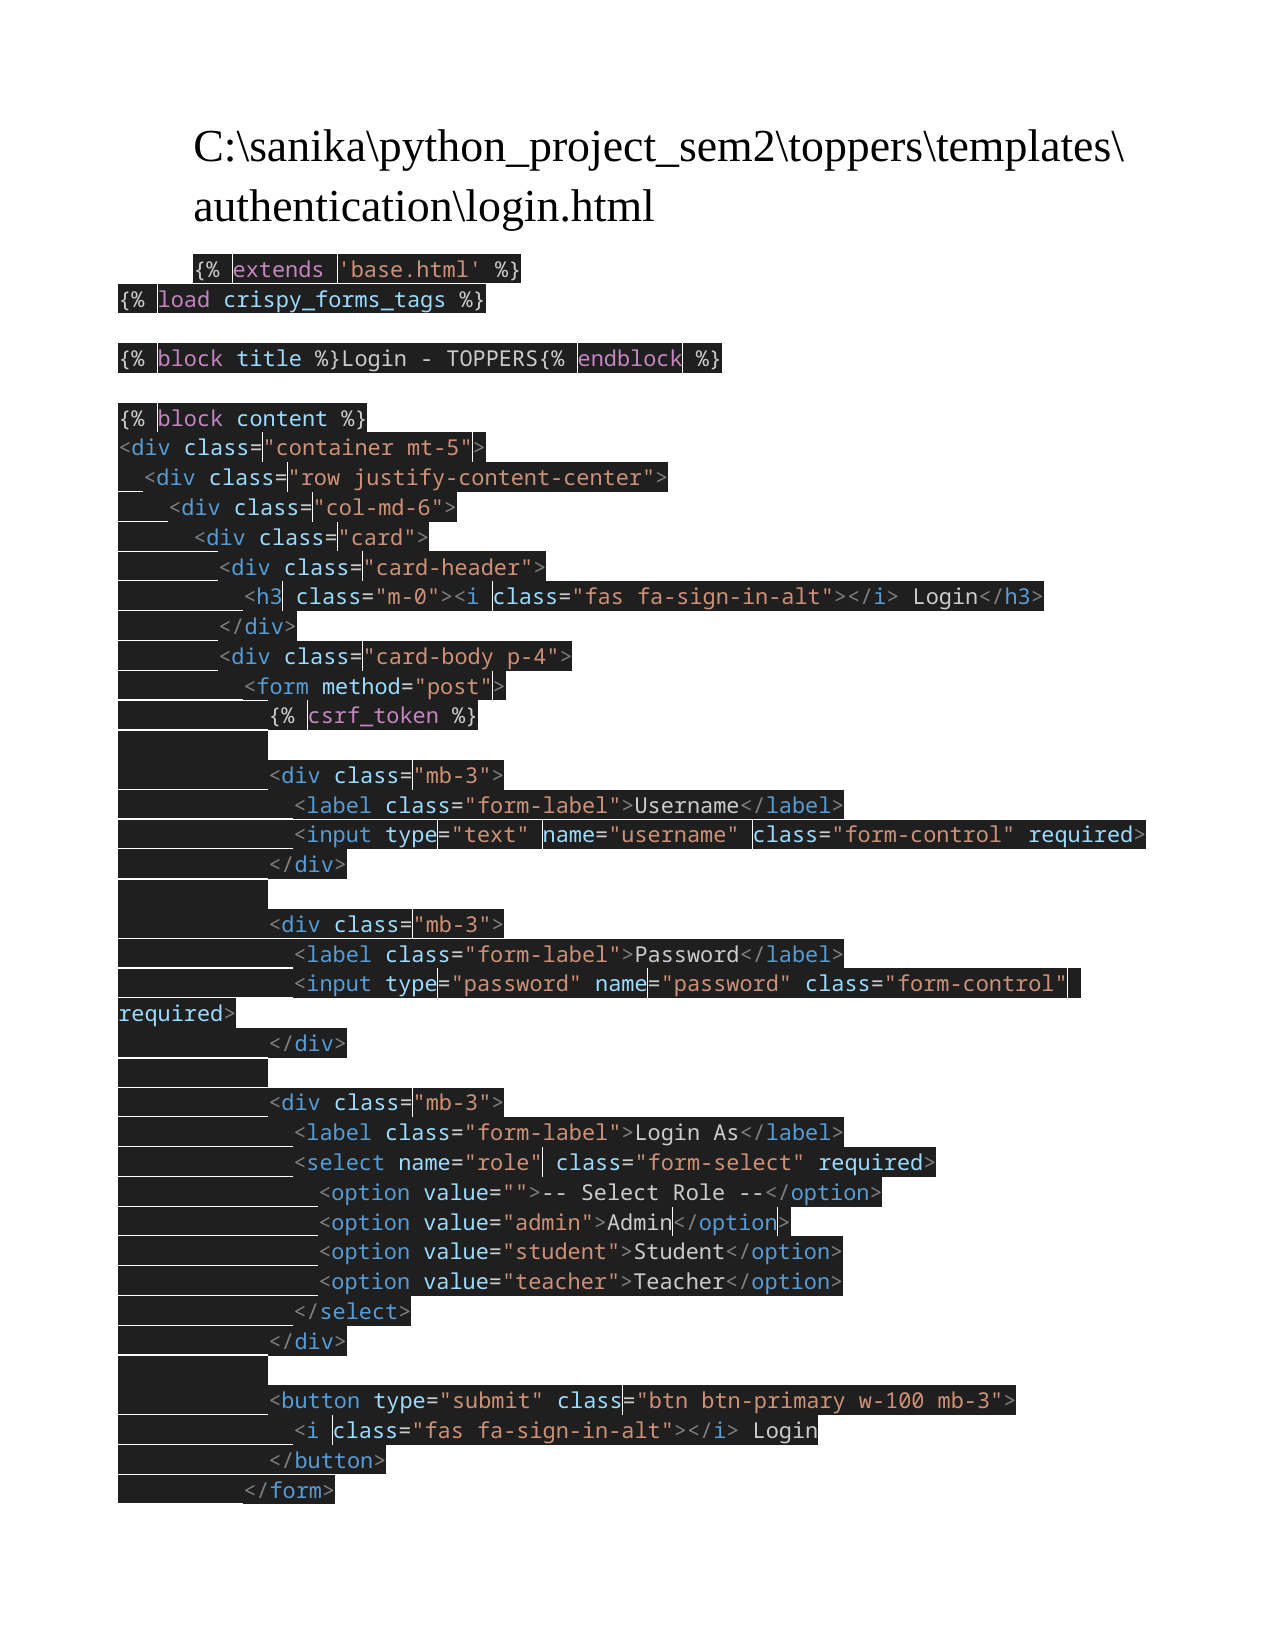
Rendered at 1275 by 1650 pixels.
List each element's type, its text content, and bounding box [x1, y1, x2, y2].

text <div class="card-header"> [118, 551, 1157, 581]
text <div class="card-body p-4"> [118, 641, 1157, 671]
text </button> [118, 1445, 1157, 1474]
list {% extends 'base.html' %} [156, 254, 1157, 283]
text <div class="mb-3"> [118, 909, 1157, 938]
text <label class="form-label">Password</label> [118, 938, 1157, 968]
text {% load crispy_forms_tags %} [118, 283, 1157, 313]
text <label class="form-label">Login As</label> [118, 1117, 1157, 1147]
text <h3 class="m-0"><i class="fas fa-sign-in-alt"></i> Login</h3> [118, 581, 1157, 611]
text </div> [118, 1028, 1157, 1058]
text <i class="fas fa-sign-in-alt"></i> Login [118, 1415, 1157, 1445]
text <button type="submit" class="btn btn-primary w-100 mb-3"> [118, 1385, 1157, 1415]
list C:\sanika\python_project_sem2\toppers\templates\authentication\login.html [156, 118, 1157, 231]
text </div> [118, 849, 1157, 879]
text <form method="post"> [118, 671, 1157, 700]
text <div class="row justify-content-center"> [118, 462, 1157, 492]
text <div class="card"> [118, 522, 1157, 551]
text <div class="mb-3"> [118, 1087, 1157, 1117]
text <option value="student">Student</option> [118, 1236, 1157, 1266]
text <label class="form-label">Username</label> [118, 790, 1157, 819]
text <input type="text" name="username" class="form-control" required> [118, 819, 1157, 849]
text <option value="teacher">Teacher</option> [118, 1266, 1157, 1296]
text <div class="col-md-6"> [118, 492, 1157, 522]
text </select> [118, 1296, 1157, 1326]
text {% block title %}Login - TOPPERS{% endblock %} [118, 343, 1157, 373]
text </div> [118, 1326, 1157, 1356]
text <option value="">-- Select Role --</option> [118, 1177, 1157, 1207]
text <div class="mb-3"> [118, 760, 1157, 790]
text <option value="admin">Admin</option> [118, 1207, 1157, 1236]
text {% csrf_token %} [118, 700, 1157, 730]
text </div> [118, 611, 1157, 641]
text <select name="role" class="form-select" required> [118, 1147, 1157, 1177]
text </form> [118, 1474, 1157, 1504]
text {% block content %} [118, 402, 1157, 432]
text <input type="password" name="password" class="form-control" required> [118, 968, 1157, 1028]
text <div class="container mt-5"> [118, 432, 1157, 462]
